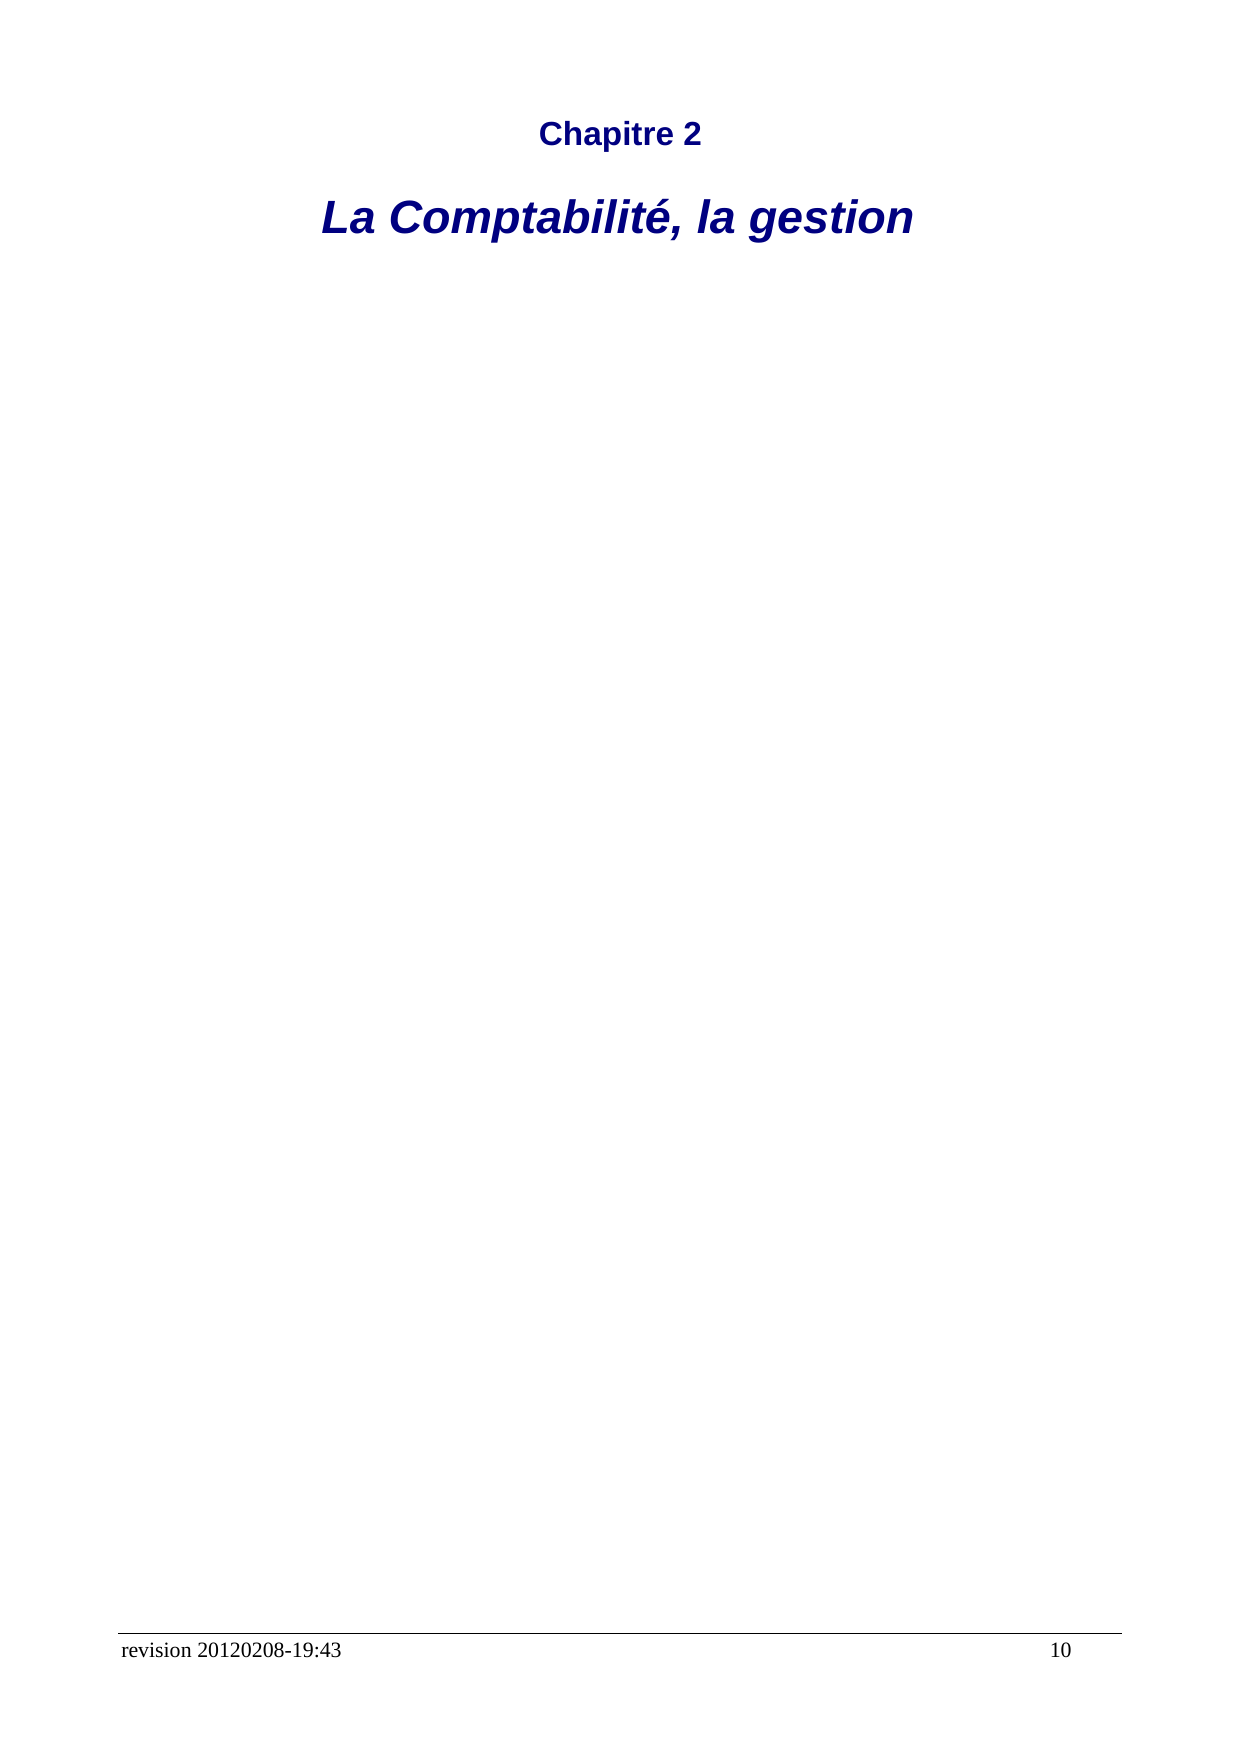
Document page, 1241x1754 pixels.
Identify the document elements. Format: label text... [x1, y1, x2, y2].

subtitle La Comptabilité, la gestion [118, 189, 1122, 243]
subtitle Chapitre 2 [118, 113, 1122, 152]
